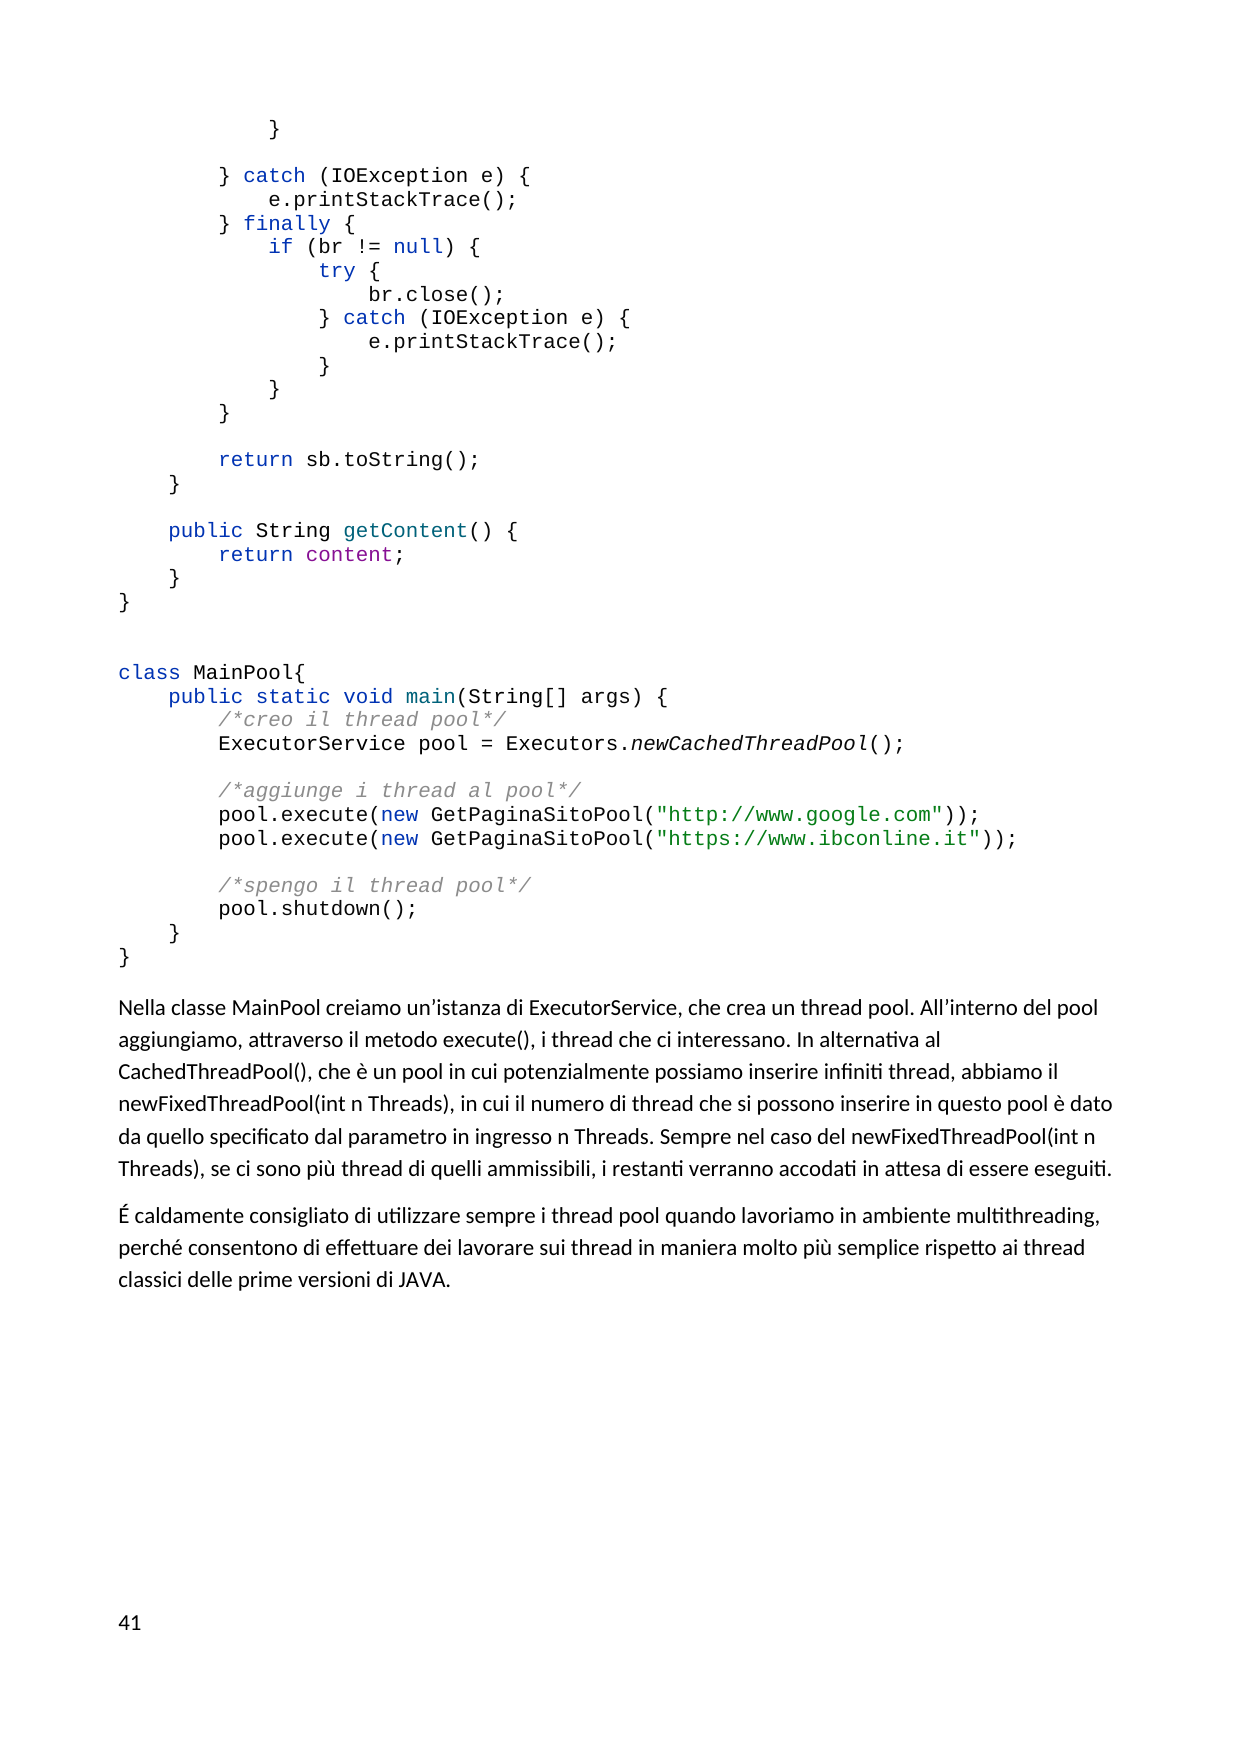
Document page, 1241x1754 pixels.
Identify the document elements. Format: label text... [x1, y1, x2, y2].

text É caldamente consigliato di utilizzare sempre i thread pool quando lavoriamo in ambiente multithreading, perché consentono di effettuare dei lavorare sui thread in maniera molto più semplice rispetto ai thread classici delle prime versioni di JAVA. [118, 1201, 1122, 1293]
text } } catch (IOException e) { e.printStackTrace(); } finally { if (br != null) { try { br.close(); } catch (IOException e) { e.printStackTrace(); } } } return sb.toString(); } public String getContent() { return content; } } class MainPool{ public static void main(String[] args) { /*creo il thread pool*/ ExecutorService pool = Executors.newCachedThreadPool(); /*aggiunge i thread al pool*/ pool.execute(new GetPaginaSitoPool("http://www.google.com")); pool.execute(new GetPaginaSitoPool("https://www.ibconline.it")); /*spengo il thread pool*/ pool.shutdown(); } } [118, 118, 1122, 969]
text Nella classe MainPool creiamo un’istanza di ExecutorService, che crea un thread pool. All’interno del pool aggiungiamo, attraverso il metodo execute(), i thread che ci interessano. In alternativa al CachedThreadPool(), che è un pool in cui potenzialmente possiamo inserire infiniti thread, abbiamo il newFixedThreadPool(int n Threads), in cui il numero di thread che si possono inserire in questo pool è dato da quello specificato dal parametro in ingresso n Threads. Sempre nel caso del newFixedThreadPool(int n Threads), se ci sono più thread di quelli ammissibili, i restanti verranno accodati in attesa di essere eseguiti. [118, 993, 1122, 1182]
